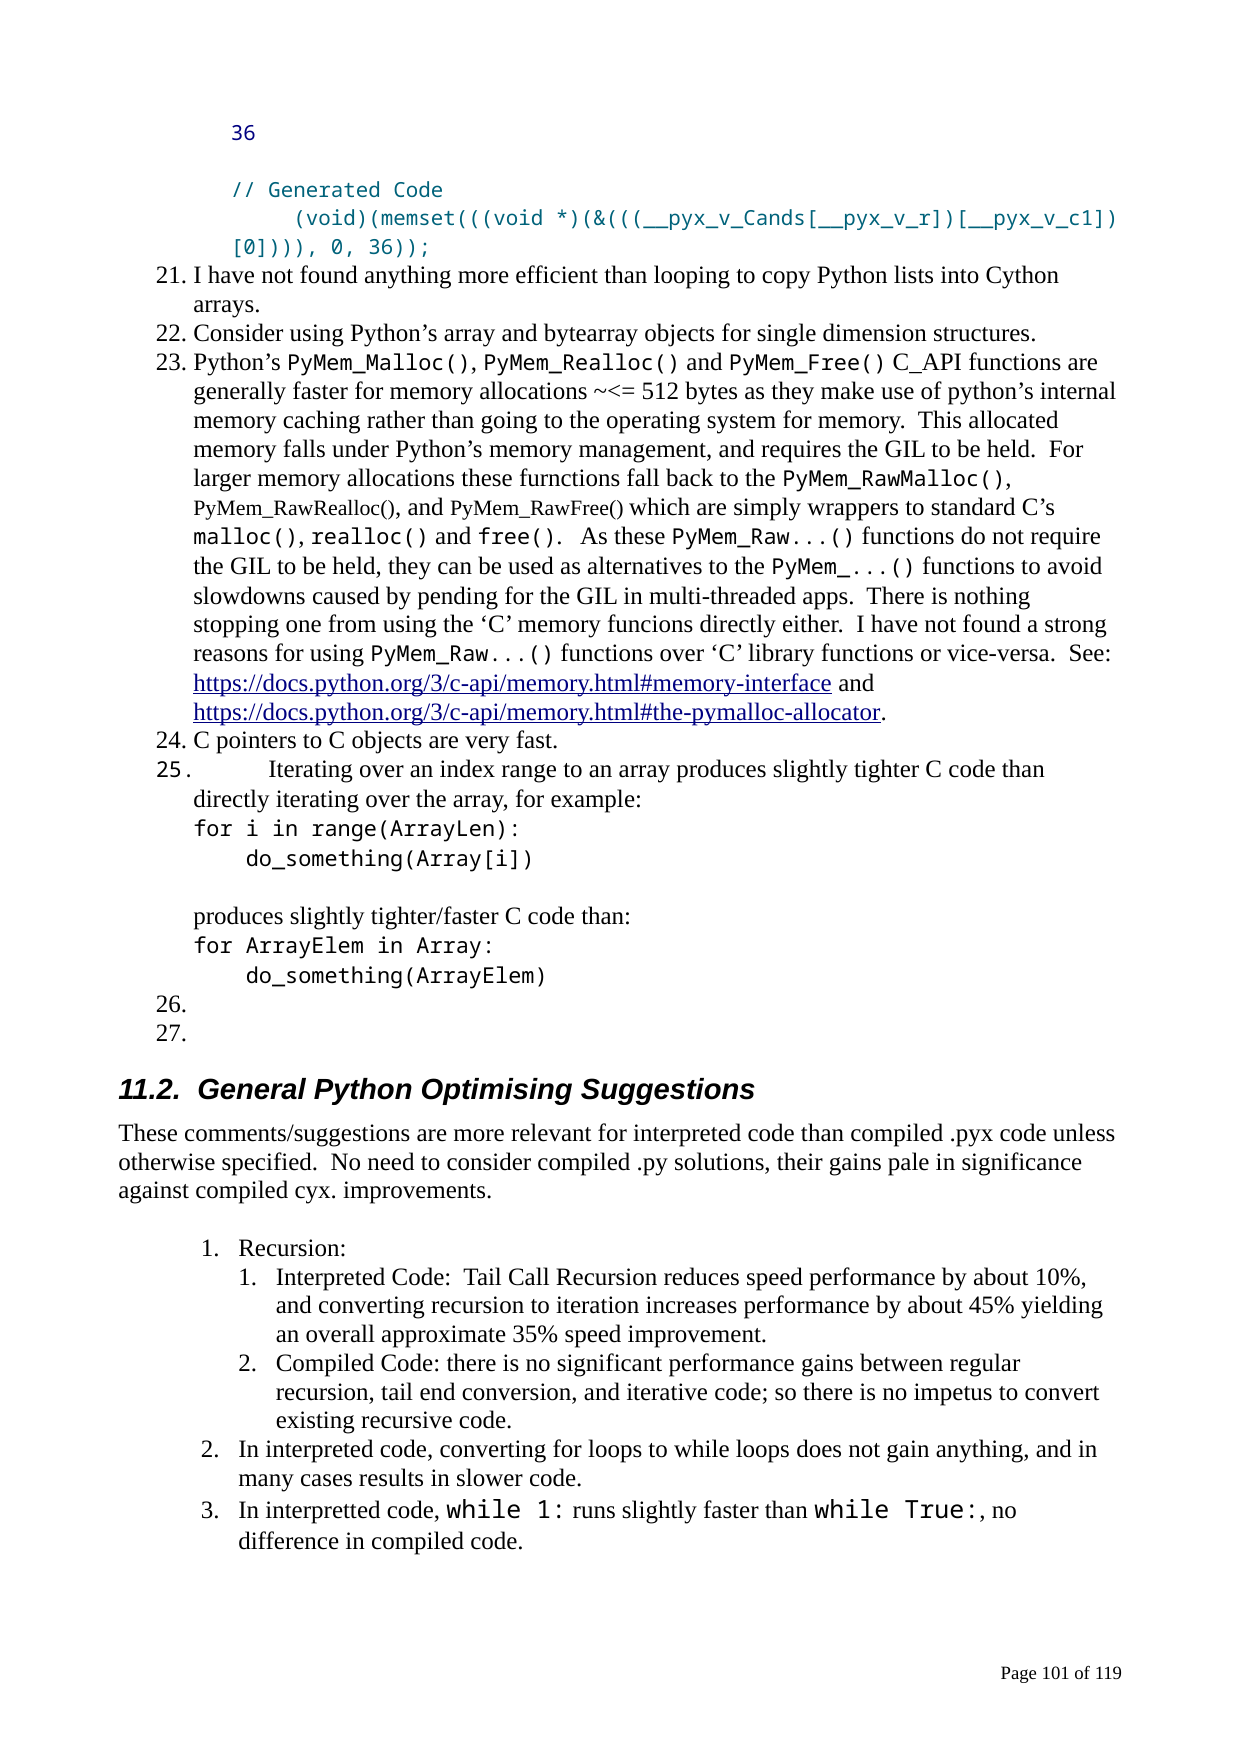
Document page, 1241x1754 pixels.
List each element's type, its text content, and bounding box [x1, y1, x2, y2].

list I have not found anything more efficient than looping to copy Python lists into Cython arrays. [156, 260, 1122, 318]
list In interpretted code, while 1: runs slightly faster than while True:, no difference in compiled code. [201, 1492, 1122, 1554]
subtitle General Python Optimising Suggestions [118, 1072, 1122, 1106]
list Interpreted Code: Tail Call Recursion reduces speed performance by about 10%, and converting recursion to iteration increases performance by about 45% yielding an overall approximate 35% speed improvement. [238, 1262, 1122, 1348]
list Iterating over an index range to an array produces slightly tighter C code than directly iterating over the array, for example: for i in range(ArrayLen): do_something(Array[i]) produces slightly tighter/faster C code than: for ArrayElem in Array: do_something(ArrayElem) [156, 754, 1122, 989]
list 36 // Generated Code (void)(memset(((void *)(&(((__pyx_v_Cands[__pyx_v_r])[__pyx_v_c1])[0]))), 0, 36)); [193, 118, 1122, 260]
list C pointers to C objects are very fast. [156, 726, 1122, 754]
list In interpreted code, converting for loops to while loops does not gain anything, and in many cases results in slower code. [201, 1434, 1122, 1492]
list Python’s PyMem_Malloc(), PyMem_Realloc() and PyMem_Free() C_API functions are generally faster for memory allocations ~<= 512 bytes as they make use of python’s internal memory caching rather than going to the operating system for memory. This allocated memory falls under Python’s memory management, and requires the GIL to be held. For larger memory allocations these furnctions fall back to the PyMem_RawMalloc(), PyMem_RawRealloc(), and PyMem_RawFree() which are simply wrappers to standard C’s malloc(), realloc() and free(). As these PyMem_Raw...() functions do not require the GIL to be held, they can be used as alternatives to the PyMem_...() functions to avoid slowdowns caused by pending for the GIL in multi-threaded apps. There is nothing stopping one from using the ‘C’ memory funcions directly either. I have not found a strong reasons for using PyMem_Raw...() functions over ‘C’ library functions or vice-versa. See: https://docs.python.org/3/c-api/memory.html#memory-interface and https://docs.python.org/3/c-api/memory.html#the-pymalloc-allocator. [156, 347, 1122, 726]
list Consider using Python’s array and bytearray objects for single dimension structures. [156, 318, 1122, 347]
list Compiled Code: there is no significant performance gains between regular recursion, tail end conversion, and iterative code; so there is no impetus to convert existing recursive code. [238, 1348, 1122, 1434]
list Recursion: [201, 1233, 1122, 1262]
text These comments/suggestions are more relevant for interpreted code than compiled .pyx code unless otherwise specified. No need to consider compiled .py solutions, their gains pale in significance against compiled cyx. improvements. [118, 1118, 1122, 1204]
